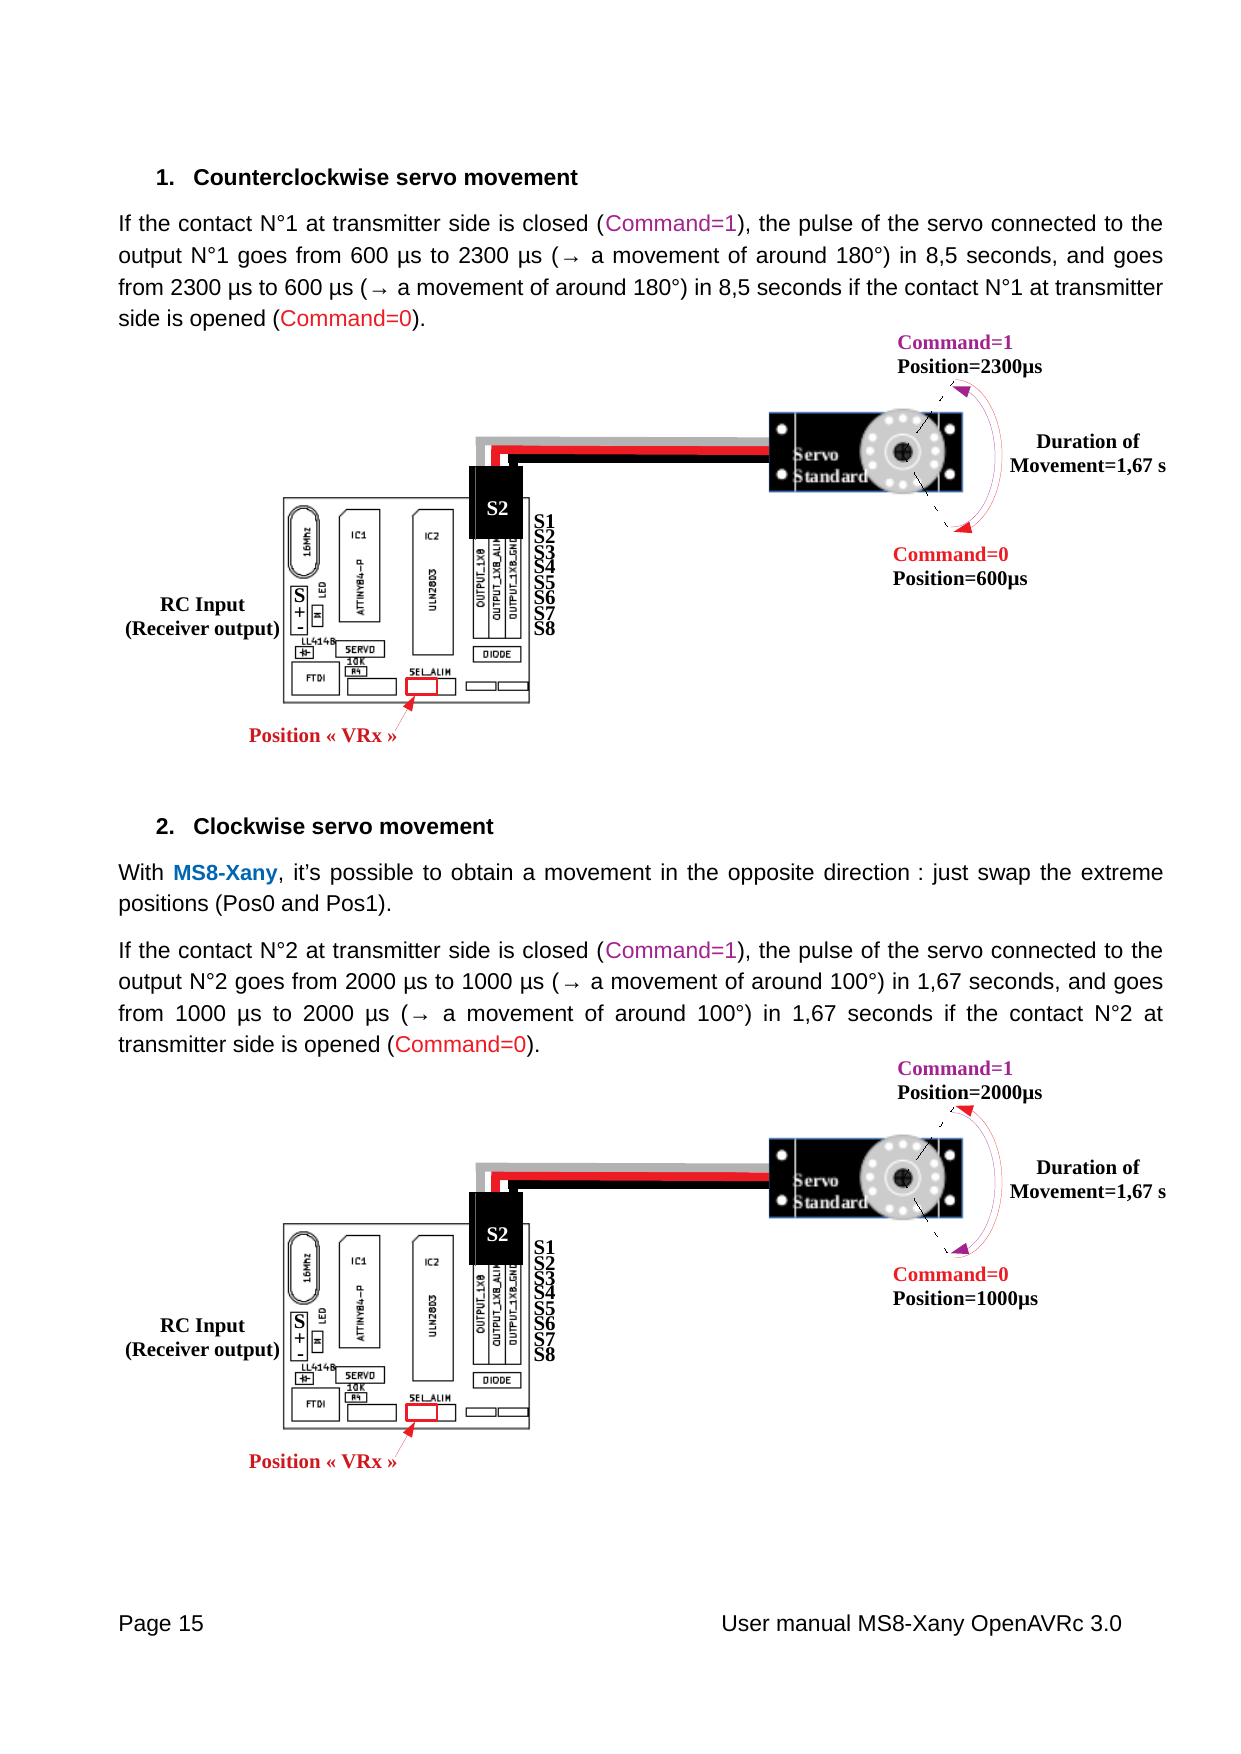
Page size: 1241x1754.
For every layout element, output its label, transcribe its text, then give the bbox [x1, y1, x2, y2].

picture [408, 680, 436, 693]
picture [408, 1406, 436, 1419]
list Clockwise servo movement [156, 813, 1164, 839]
picture [768, 1130, 970, 1227]
picture [282, 1222, 531, 1430]
picture [768, 404, 970, 501]
list Counterclockwise servo movement [156, 164, 1164, 191]
picture [282, 496, 531, 704]
text With MS8-Xany, it’s possible to obtain a movement in the opposite direction : just swap the extreme positions (Pos0 and Pos1). [118, 859, 1164, 917]
text If the contact N°1 at transmitter side is closed (Command=1), the pulse of the servo connected to the output N°1 goes from 600 µs to 2300 µs (→ a movement of around 180°) in 8,5 seconds, and goes from 2300 µs to 600 µs (→ a movement of around 180°) in 8,5 seconds if the contact N°1 at transmitter side is opened (Command=0). [118, 210, 1164, 331]
text If the contact N°2 at transmitter side is closed (Command=1), the pulse of the servo connected to the output N°2 goes from 2000 µs to 1000 µs (→ a movement of around 100°) in 1,67 seconds, and goes from 1000 µs to 2000 µs (→ a movement of around 100°) in 1,67 seconds if the contact N°2 at transmitter side is opened (Command=0). [118, 937, 1164, 1058]
